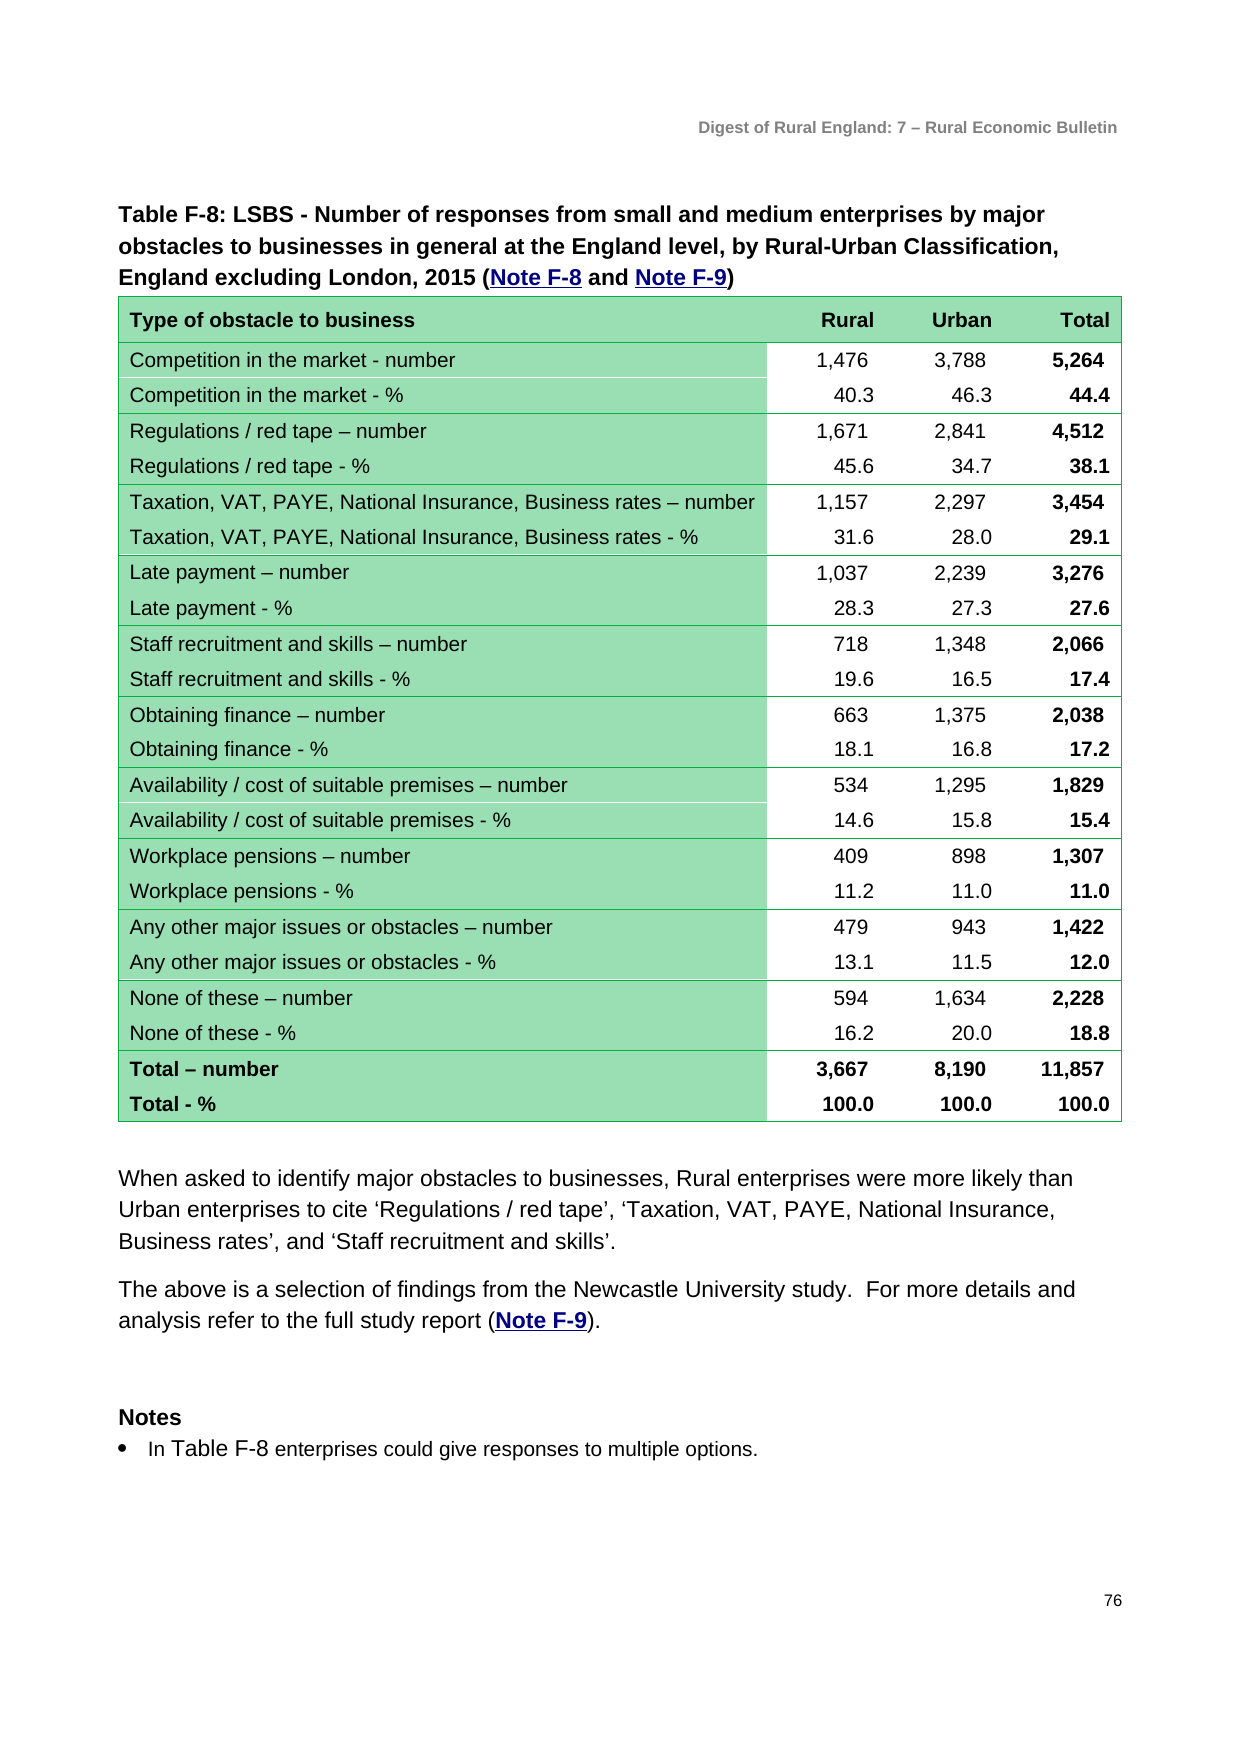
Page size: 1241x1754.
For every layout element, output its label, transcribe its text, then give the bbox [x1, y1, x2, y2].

table_cell 40.3 [767, 378, 885, 413]
table_cell Late payment - % [119, 590, 767, 625]
table_cell Total - % [119, 1086, 767, 1121]
table_cell 100.0 [767, 1086, 885, 1121]
table_cell 31.6 [767, 519, 885, 554]
table_cell Regulations / red tape - % [119, 448, 767, 484]
table_cell 11.2 [767, 873, 885, 909]
table_cell 29.1 [1003, 519, 1121, 554]
table_cell 28.0 [885, 519, 1003, 554]
table_cell 17.2 [1003, 732, 1121, 767]
table_cell 11,857 [1003, 1051, 1121, 1086]
table_cell 18.1 [767, 732, 885, 767]
table_cell 594 [767, 981, 885, 1015]
table_cell 1,422 [1003, 910, 1121, 944]
table_cell 1,634 [885, 981, 1003, 1015]
table_cell 1,671 [767, 414, 885, 448]
table_cell 8,190 [885, 1051, 1003, 1086]
table_cell 34.7 [885, 448, 1003, 484]
table_cell 534 [767, 768, 885, 802]
table_cell Obtaining finance - % [119, 732, 767, 767]
text Table F‑8: LSBS - Number of responses from small and medium enterprises by major obstacles to businesses in general at the England level, by Rural-Urban Classification, England excluding London, 2015 (Note F-8 and Note F-9) [118, 201, 1122, 291]
table_cell 2,038 [1003, 697, 1121, 732]
text Notes [118, 1404, 1122, 1430]
table_cell 1,157 [767, 485, 885, 519]
table_cell Availability / cost of suitable premises - % [119, 803, 767, 838]
table_cell 100.0 [1003, 1086, 1121, 1121]
table_cell 45.6 [767, 448, 885, 484]
table_cell 1,037 [767, 556, 885, 590]
table_cell Late payment – number [119, 556, 767, 590]
text When asked to identify major obstacles to businesses, Rural enterprises were more likely than Urban enterprises to cite ‘Regulations / red tape’, ‘Taxation, VAT, PAYE, National Insurance, Business rates’, and ‘Staff recruitment and skills’. [118, 1164, 1122, 1254]
table_cell 1,375 [885, 697, 1003, 732]
table_cell 3,667 [767, 1051, 885, 1086]
text The above is a selection of findings from the Newcastle University study. For more details and analysis refer to the full study report (Note F-9). [118, 1276, 1122, 1334]
table_cell None of these – number [119, 981, 767, 1015]
table_cell 27.6 [1003, 590, 1121, 625]
table_cell 20.0 [885, 1015, 1003, 1050]
table_cell Workplace pensions - % [119, 873, 767, 909]
table_cell 100.0 [885, 1086, 1003, 1121]
table_header Type of obstacle to business [119, 297, 767, 342]
table_cell 28.3 [767, 590, 885, 625]
table_cell 44.4 [1003, 378, 1121, 413]
table_cell 19.6 [767, 661, 885, 696]
table_cell 18.8 [1003, 1015, 1121, 1050]
table_cell 14.6 [767, 803, 885, 838]
table_cell 3,276 [1003, 556, 1121, 590]
table_cell 46.3 [885, 378, 1003, 413]
table_cell 15.8 [885, 803, 1003, 838]
table_cell Staff recruitment and skills - % [119, 661, 767, 696]
table_cell 15.4 [1003, 803, 1121, 838]
table_cell 943 [885, 910, 1003, 944]
table_cell Competition in the market - number [119, 343, 767, 377]
table_cell 1,476 [767, 343, 885, 377]
table_header Rural [767, 297, 885, 342]
table_cell 4,512 [1003, 414, 1121, 448]
table_cell 1,829 [1003, 768, 1121, 802]
table_cell Any other major issues or obstacles – number [119, 910, 767, 944]
table_cell None of these - % [119, 1015, 767, 1050]
table_cell Taxation, VAT, PAYE, National Insurance, Business rates - % [119, 519, 767, 554]
list In Table F‑8 enterprises could give responses to multiple options. [118, 1435, 1122, 1462]
table_cell 11.0 [1003, 873, 1121, 909]
table_cell 38.1 [1003, 448, 1121, 484]
table_cell Competition in the market - % [119, 378, 767, 413]
table_header Total [1003, 297, 1121, 342]
table_cell 16.5 [885, 661, 1003, 696]
table_cell 2,297 [885, 485, 1003, 519]
table_cell 2,239 [885, 556, 1003, 590]
table_cell 1,295 [885, 768, 1003, 802]
table_cell 16.8 [885, 732, 1003, 767]
table_cell 2,066 [1003, 626, 1121, 661]
table_cell 1,307 [1003, 839, 1121, 873]
table_cell Obtaining finance – number [119, 697, 767, 732]
table_cell 3,788 [885, 343, 1003, 377]
table_cell Regulations / red tape – number [119, 414, 767, 448]
table_cell Availability / cost of suitable premises – number [119, 768, 767, 802]
table_cell 2,841 [885, 414, 1003, 448]
table_header Urban [885, 297, 1003, 342]
table_cell 11.0 [885, 873, 1003, 909]
table_cell Taxation, VAT, PAYE, National Insurance, Business rates – number [119, 485, 767, 519]
table_cell 13.1 [767, 944, 885, 979]
table_cell 3,454 [1003, 485, 1121, 519]
table_cell 479 [767, 910, 885, 944]
table_cell 663 [767, 697, 885, 732]
table_cell 17.4 [1003, 661, 1121, 696]
table_cell 2,228 [1003, 981, 1121, 1015]
table_cell 898 [885, 839, 1003, 873]
table_cell 1,348 [885, 626, 1003, 661]
table_cell 16.2 [767, 1015, 885, 1050]
table_cell 409 [767, 839, 885, 873]
table_cell Total – number [119, 1051, 767, 1086]
table_cell Workplace pensions – number [119, 839, 767, 873]
table_cell Any other major issues or obstacles - % [119, 944, 767, 979]
table_cell 11.5 [885, 944, 1003, 979]
table_cell 718 [767, 626, 885, 661]
table_cell Staff recruitment and skills – number [119, 626, 767, 661]
table_cell 12.0 [1003, 944, 1121, 979]
table_cell 5,264 [1003, 343, 1121, 377]
table_cell 27.3 [885, 590, 1003, 625]
